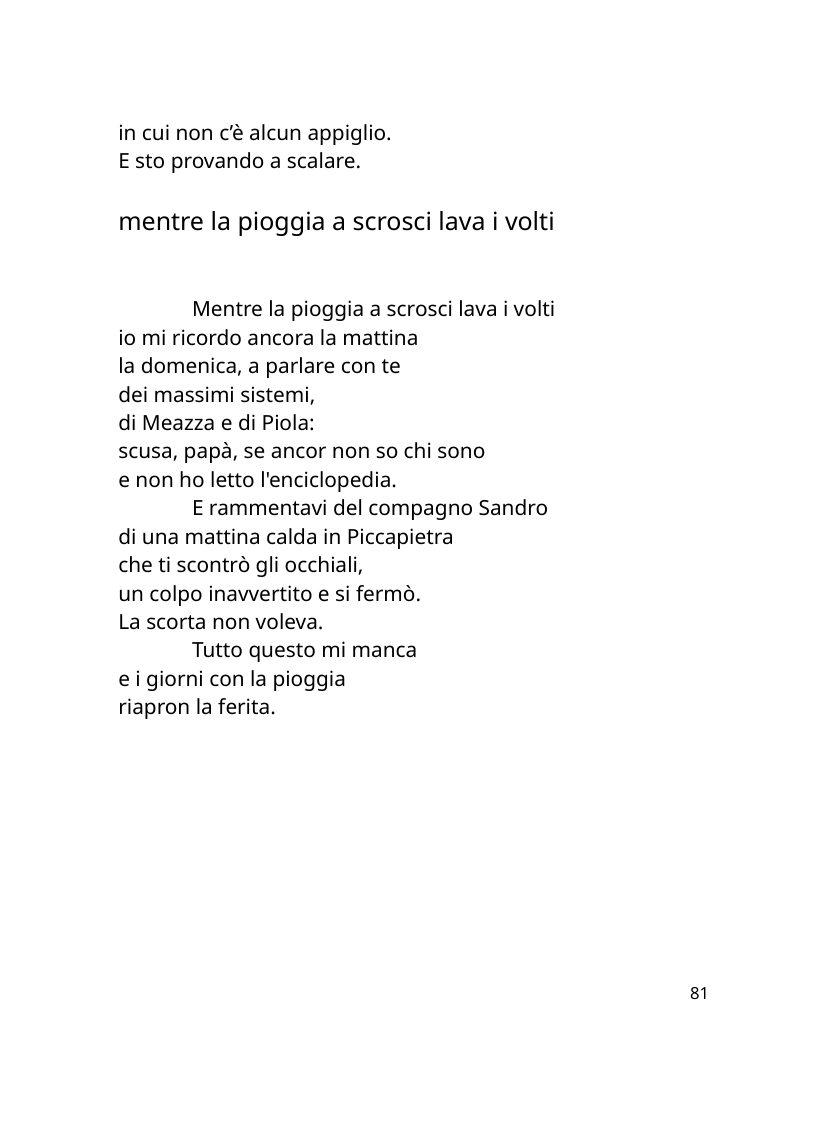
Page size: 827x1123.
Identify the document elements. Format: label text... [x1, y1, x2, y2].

text un colpo inavvertito e si fermò. [118, 579, 709, 607]
text E rammentavi del compagno Sandro [118, 493, 709, 522]
text La scorta non voleva. [118, 607, 709, 636]
text io mi ricordo ancora la mattina [118, 323, 709, 351]
text di Meazza e di Piola: [118, 408, 709, 437]
text riapron la ferita. [118, 692, 709, 721]
text Mentre la pioggia a scrosci lava i volti [118, 294, 709, 323]
text E sto provando a scalare. [118, 147, 709, 175]
text e i giorni con la pioggia [118, 664, 709, 692]
text che ti scontrò gli occhiali, [118, 550, 709, 579]
text la domenica, a parlare con te [118, 351, 709, 380]
text dei massimi sistemi, [118, 380, 709, 408]
text scusa, papà, se ancor non so chi sono [118, 437, 709, 465]
text in cui non c’è alcun appiglio. [118, 118, 709, 147]
text e non ho letto l'enciclopedia. [118, 465, 709, 493]
text Tutto questo mi manca [118, 636, 709, 664]
text di una mattina calda in Piccapietra [118, 522, 709, 550]
subtitle mentre la pioggia a scrosci lava i volti [118, 203, 709, 237]
